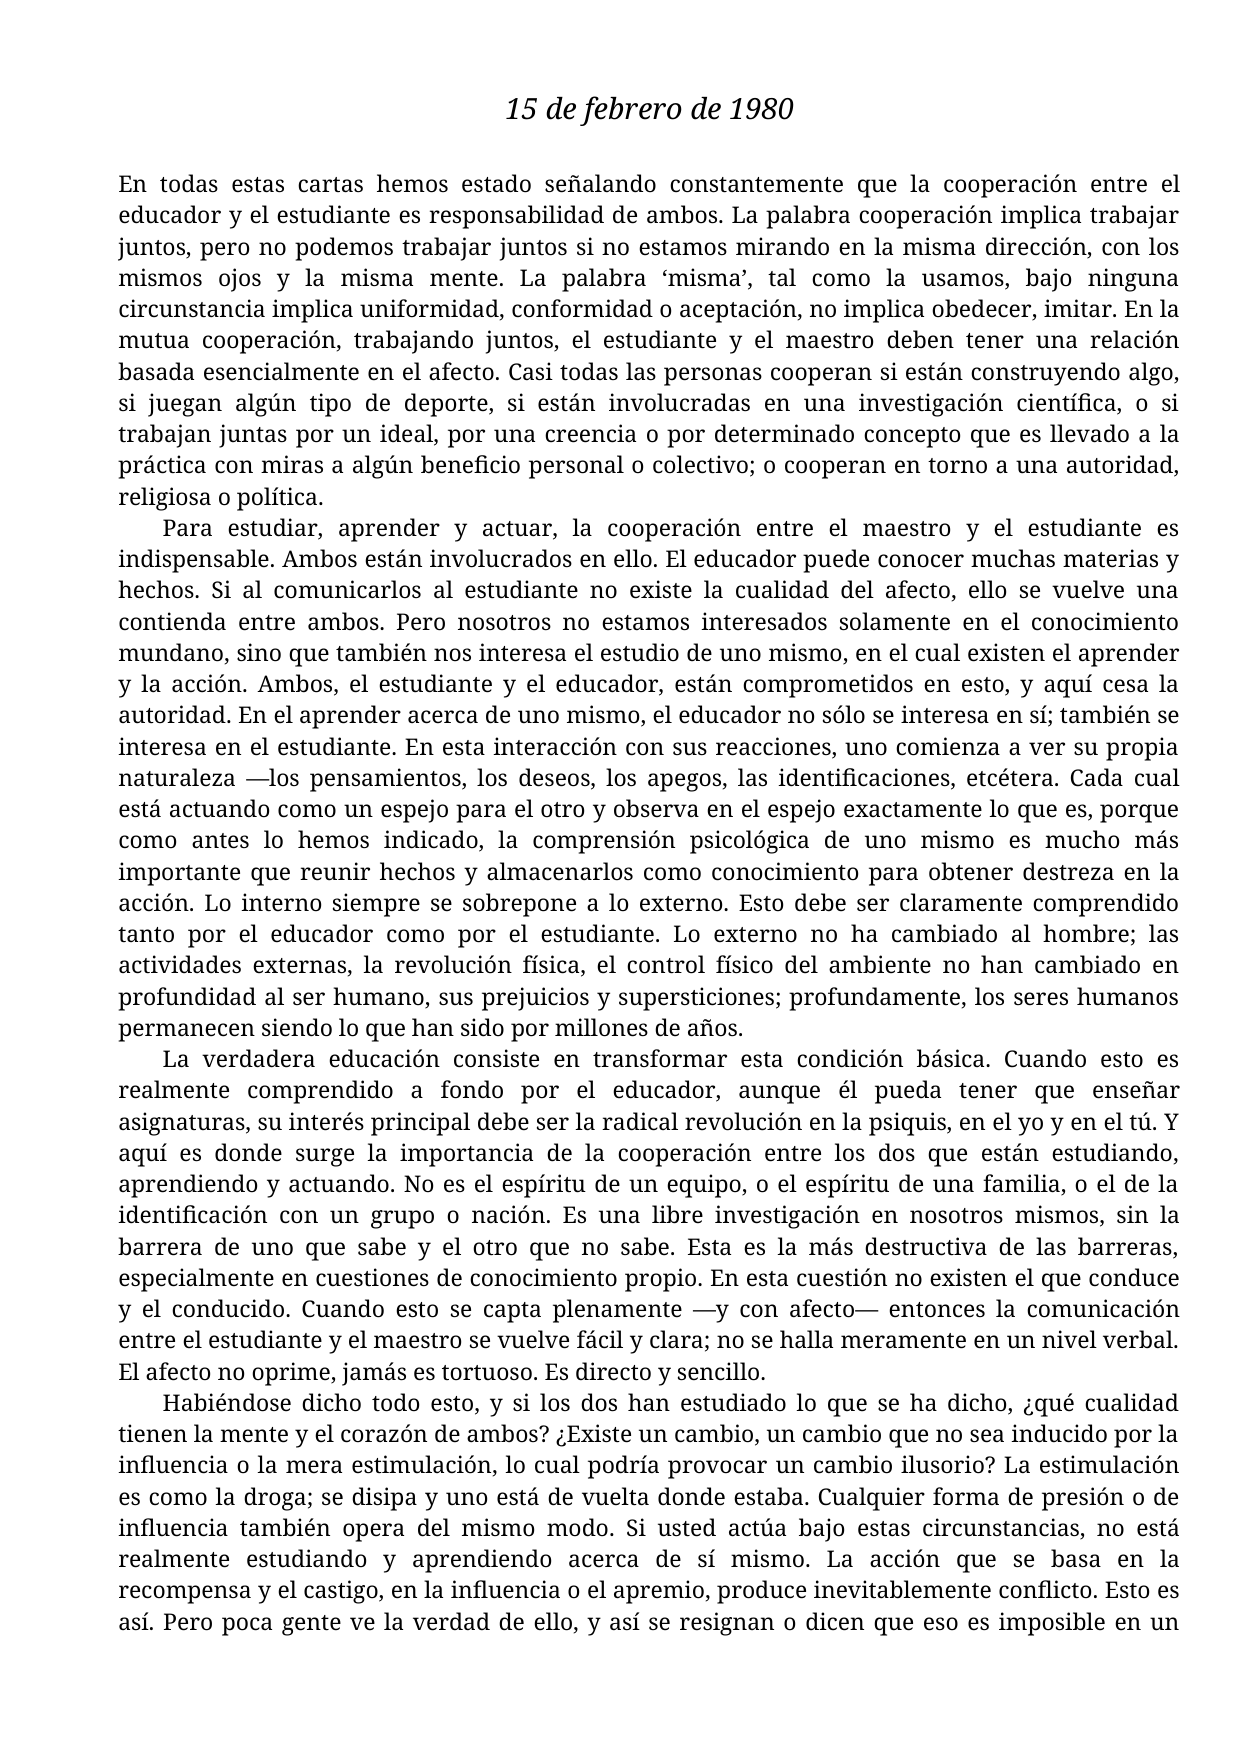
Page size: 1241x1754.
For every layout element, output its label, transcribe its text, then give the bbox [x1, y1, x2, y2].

text Habiéndose dicho todo esto, y si los dos han estudiado lo que se ha dicho, ¿qué cualidad tienen la mente y el corazón de ambos? ¿Existe un cambio, un cambio que no sea inducido por la influencia o la mera estimulación, lo cual podría provocar un cambio ilusorio? La estimulación es como la droga; se disipa y uno está de vuelta donde estaba. Cualquier forma de presión o de influencia también opera del mismo modo. Si usted actúa bajo estas circunstancias, no está realmente estudiando y aprendiendo acerca de sí mismo. La acción que se basa en la recompensa y el castigo, en la influencia o el apremio, produce inevitablemente conflicto. Esto es así. Pero poca gente ve la verdad de ello, y así se resignan o dicen que eso es imposible en un [118, 1387, 1181, 1637]
text 15 de febrero de 1980 [118, 89, 1181, 128]
text La verdadera educación consiste en transformar esta condición básica. Cuando esto es realmente comprendido a fondo por el educador, aunque él pueda tener que enseñar asignaturas, su interés principal debe ser la radical revolución en la psiquis, en el yo y en el tú. Y aquí es donde surge la importancia de la cooperación entre los dos que están estudiando, aprendiendo y actuando. No es el espíritu de un equipo, o el espíritu de una familia, o el de la identificación con un grupo o nación. Es una libre investigación en nosotros mismos, sin la barrera de uno que sabe y el otro que no sabe. Esta es la más destructiva de las barreras, especialmente en cuestiones de conocimiento propio. En esta cuestión no existen el que conduce y el conducido. Cuando esto se capta plenamente —y con afecto— entonces la comunicación entre el estudiante y el maestro se vuelve fácil y clara; no se halla meramente en un nivel verbal. El afecto no oprime, jamás es tortuoso. Es directo y sencillo. [118, 1043, 1181, 1387]
text Para estudiar, aprender y actuar, la cooperación entre el maestro y el estudiante es indispensable. Ambos están involucrados en ello. El educador puede conocer muchas materias y hechos. Si al comunicarlos al estudiante no existe la cualidad del afecto, ello se vuelve una contienda entre ambos. Pero nosotros no estamos interesados solamente en el conocimiento mundano, sino que también nos interesa el estudio de uno mismo, en el cual existen el aprender y la acción. Ambos, el estudiante y el educador, están comprometidos en esto, y aquí cesa la autoridad. En el aprender acerca de uno mismo, el educador no sólo se interesa en sí; también se interesa en el estudiante. En esta interacción con sus reacciones, uno comienza a ver su propia naturaleza —los pensamientos, los deseos, los apegos, las identificaciones, etcétera. Cada cual está actuando como un espejo para el otro y observa en el espejo exactamente lo que es, porque como antes lo hemos indicado, la comprensión psicológica de uno mismo es mucho más importante que reunir hechos y almacenarlos como conocimiento para obtener destreza en la acción. Lo interno siempre se sobrepone a lo externo. Esto debe ser claramente comprendido tanto por el educador como por el estudiante. Lo externo no ha cambiado al hombre; las actividades externas, la revolución física, el control físico del ambiente no han cambiado en profundidad al ser humano, sus prejuicios y supersticiones; profundamente, los seres humanos permanecen siendo lo que han sido por millones de años. [118, 512, 1181, 1043]
text En todas estas cartas hemos estado señalando constantemente que la cooperación entre el educador y el estudiante es responsabilidad de ambos. La palabra cooperación implica trabajar juntos, pero no podemos trabajar juntos si no estamos mirando en la misma dirección, con los mismos ojos y la misma mente. La palabra ‘misma’, tal como la usamos, bajo ninguna circunstancia implica uniformidad, conformidad o aceptación, no implica obedecer, imitar. En la mutua cooperación, trabajando juntos, el estudiante y el maestro deben tener una relación basada esencialmente en el afecto. Casi todas las personas cooperan si están construyendo algo, si juegan algún tipo de deporte, si están involucradas en una investigación científica, o si trabajan juntas por un ideal, por una creencia o por determinado concepto que es llevado a la práctica con miras a algún beneficio personal o colectivo; o cooperan en torno a una autoridad, religiosa o política. [118, 168, 1181, 512]
